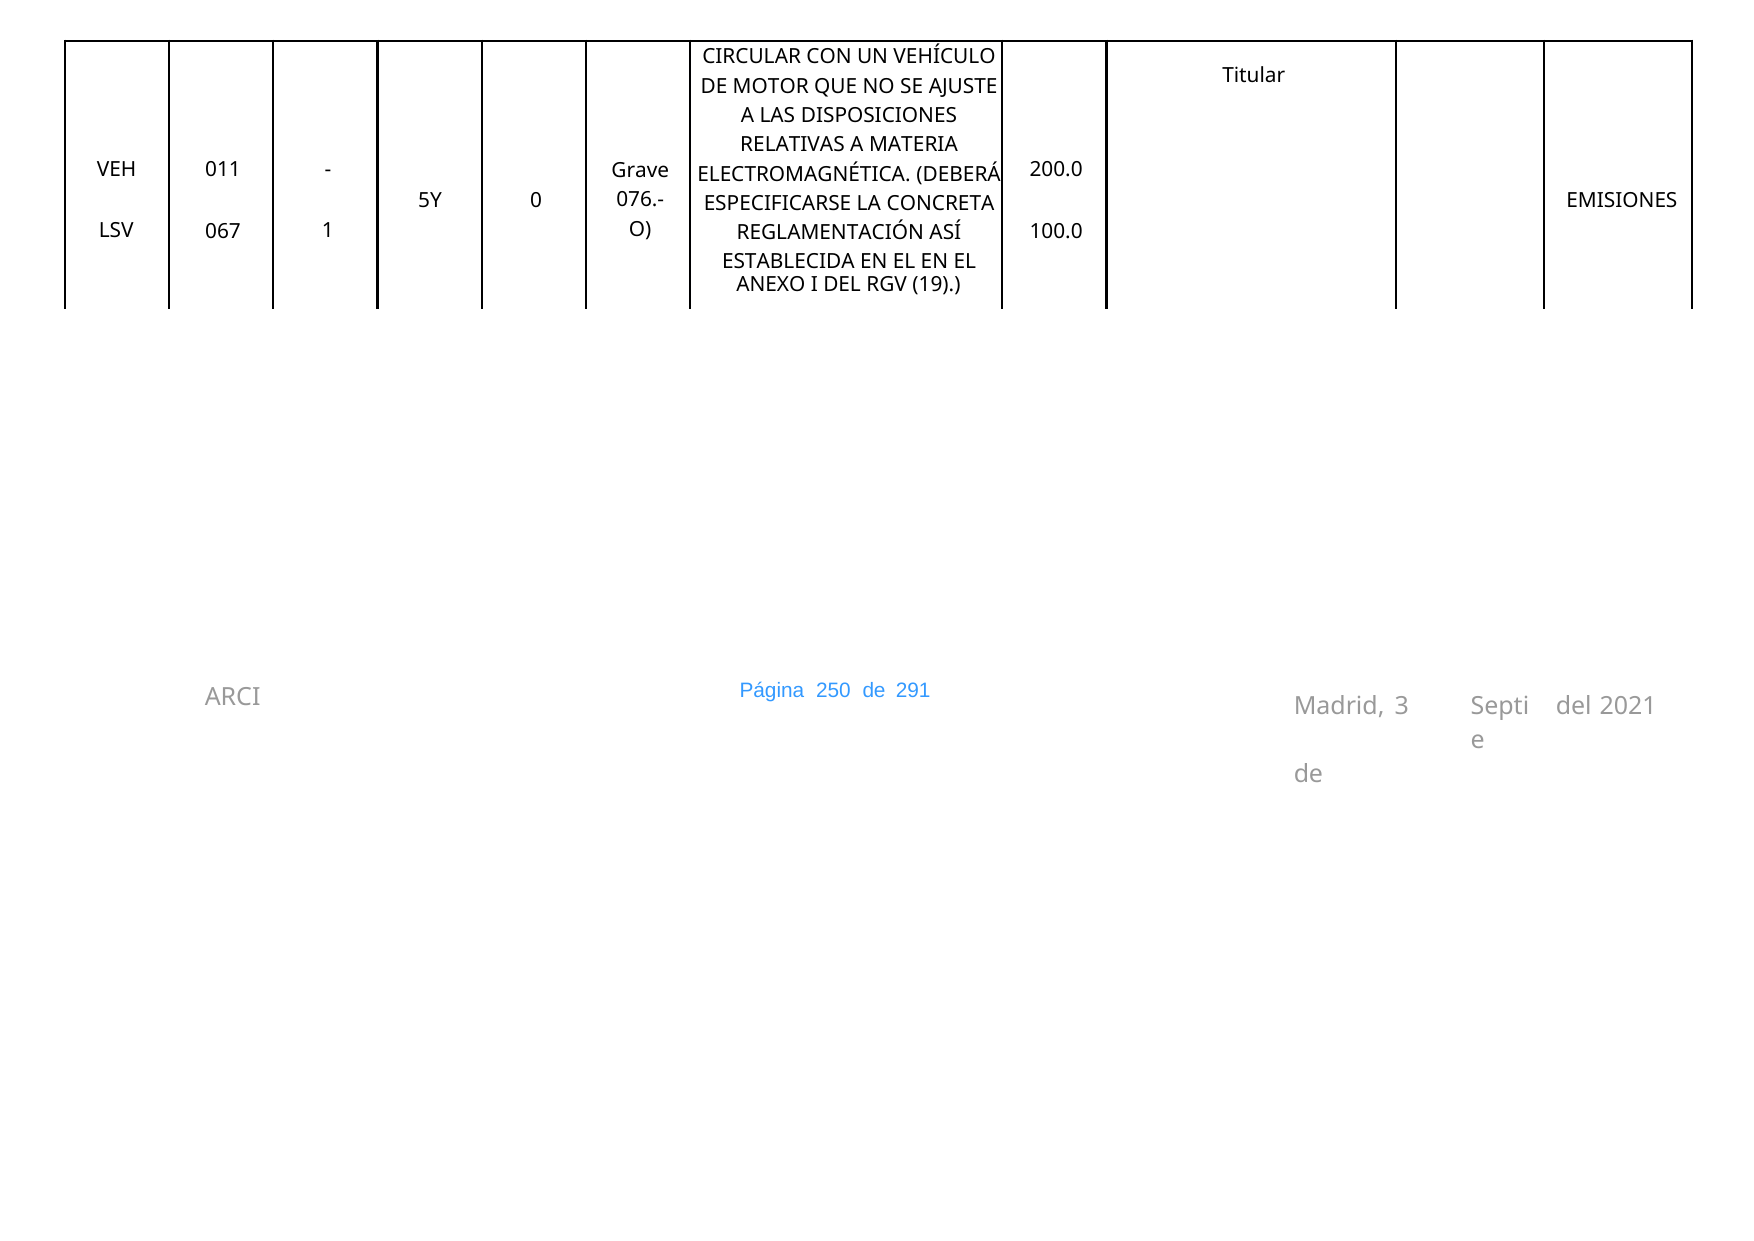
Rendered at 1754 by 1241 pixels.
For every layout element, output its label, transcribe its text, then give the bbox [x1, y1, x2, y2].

text Madrid, 3 de [1293, 687, 1455, 790]
table_cell EMISIONES [1545, 42, 1691, 309]
table_cell CIRCULAR CON UN VEHÍCULO DE MOTOR QUE NO SE AJUSTE A LAS DISPOSICIONES RELATIVAS A MATERIA ELECTROMAGNÉTICA. (DEBERÁ ESPECIFICARSE LA CONCRETA REGLAMENTACIÓN ASÍ ESTABLECIDA EN EL EN EL ANEXO I DEL RGV (19).) [691, 42, 1001, 309]
table_cell 0 [483, 42, 585, 309]
table_cell Grave 076.- O) [587, 42, 689, 309]
table_cell 011 067 [170, 42, 272, 309]
table_cell 5Y [379, 42, 481, 309]
table_cell VEH LSV [66, 42, 168, 309]
table_cell [1397, 42, 1543, 309]
text Página 250 de 291 [739, 678, 934, 702]
table_cell 200.0 100.0 [1003, 42, 1105, 309]
table_cell - 1 [274, 42, 376, 309]
text Septie [1470, 687, 1541, 756]
table_cell Titular [1108, 42, 1395, 309]
text del 2021 [1556, 687, 1704, 722]
text ARCI [50, 678, 260, 712]
